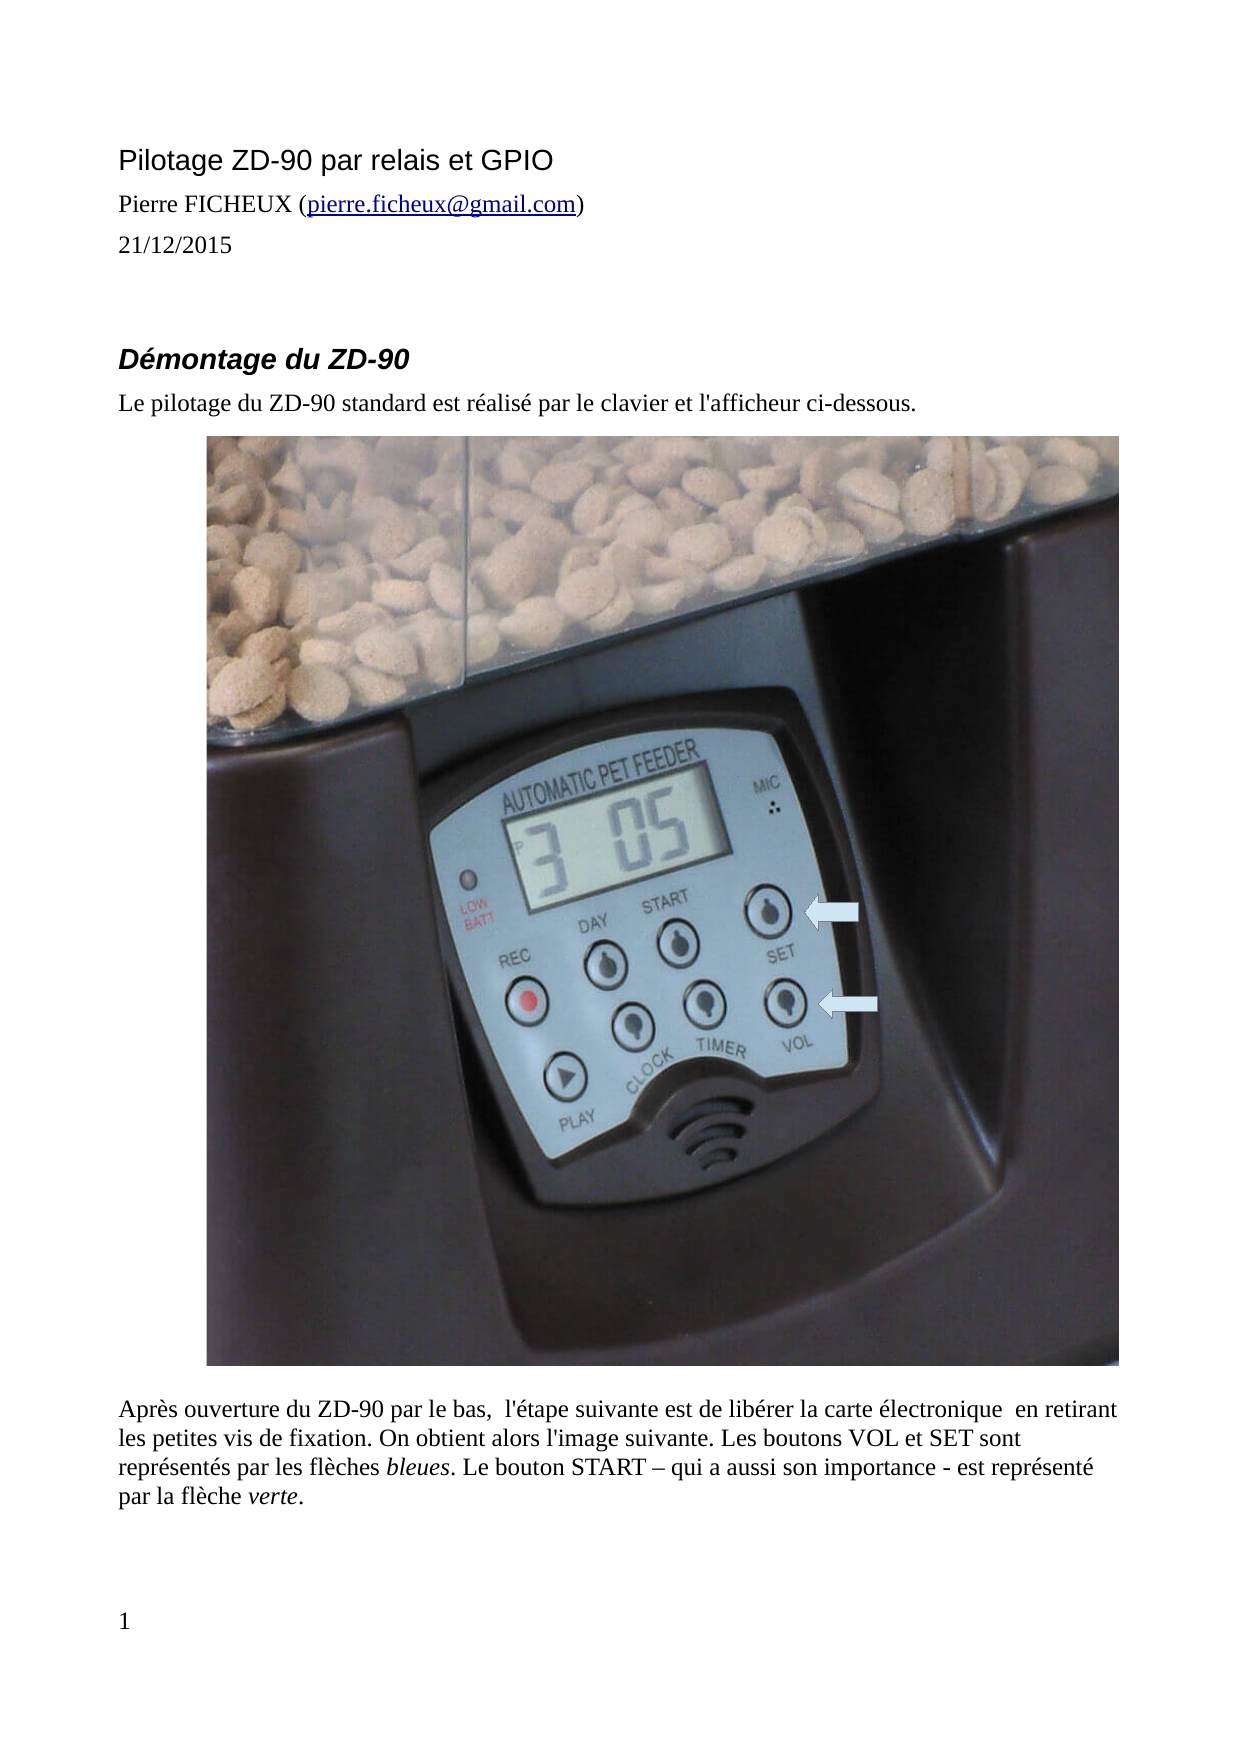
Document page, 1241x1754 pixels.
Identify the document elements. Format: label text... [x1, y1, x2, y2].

text Le pilotage du ZD-90 standard est réalisé par le clavier et l'afficheur ci-dessous. [118, 388, 1122, 416]
subtitle Démontage du ZD-90 [118, 342, 1122, 375]
text Après ouverture du ZD-90 par le bas, l'étape suivante est de libérer la carte électronique en retirant les petites vis de fixation. On obtient alors l'image suivante. Les boutons VOL et SET sont représentés par les flèches bleues. Le bouton START – qui a aussi son importance - est représenté par la flèche verte. [118, 1394, 1122, 1509]
text Pierre FICHEUX (pierre.ficheux@gmail.com) [118, 189, 1122, 218]
picture [206, 436, 1119, 1366]
subtitle Pilotage ZD-90 par relais et GPIO [118, 143, 1122, 177]
text 21/12/2015 [118, 230, 1122, 259]
